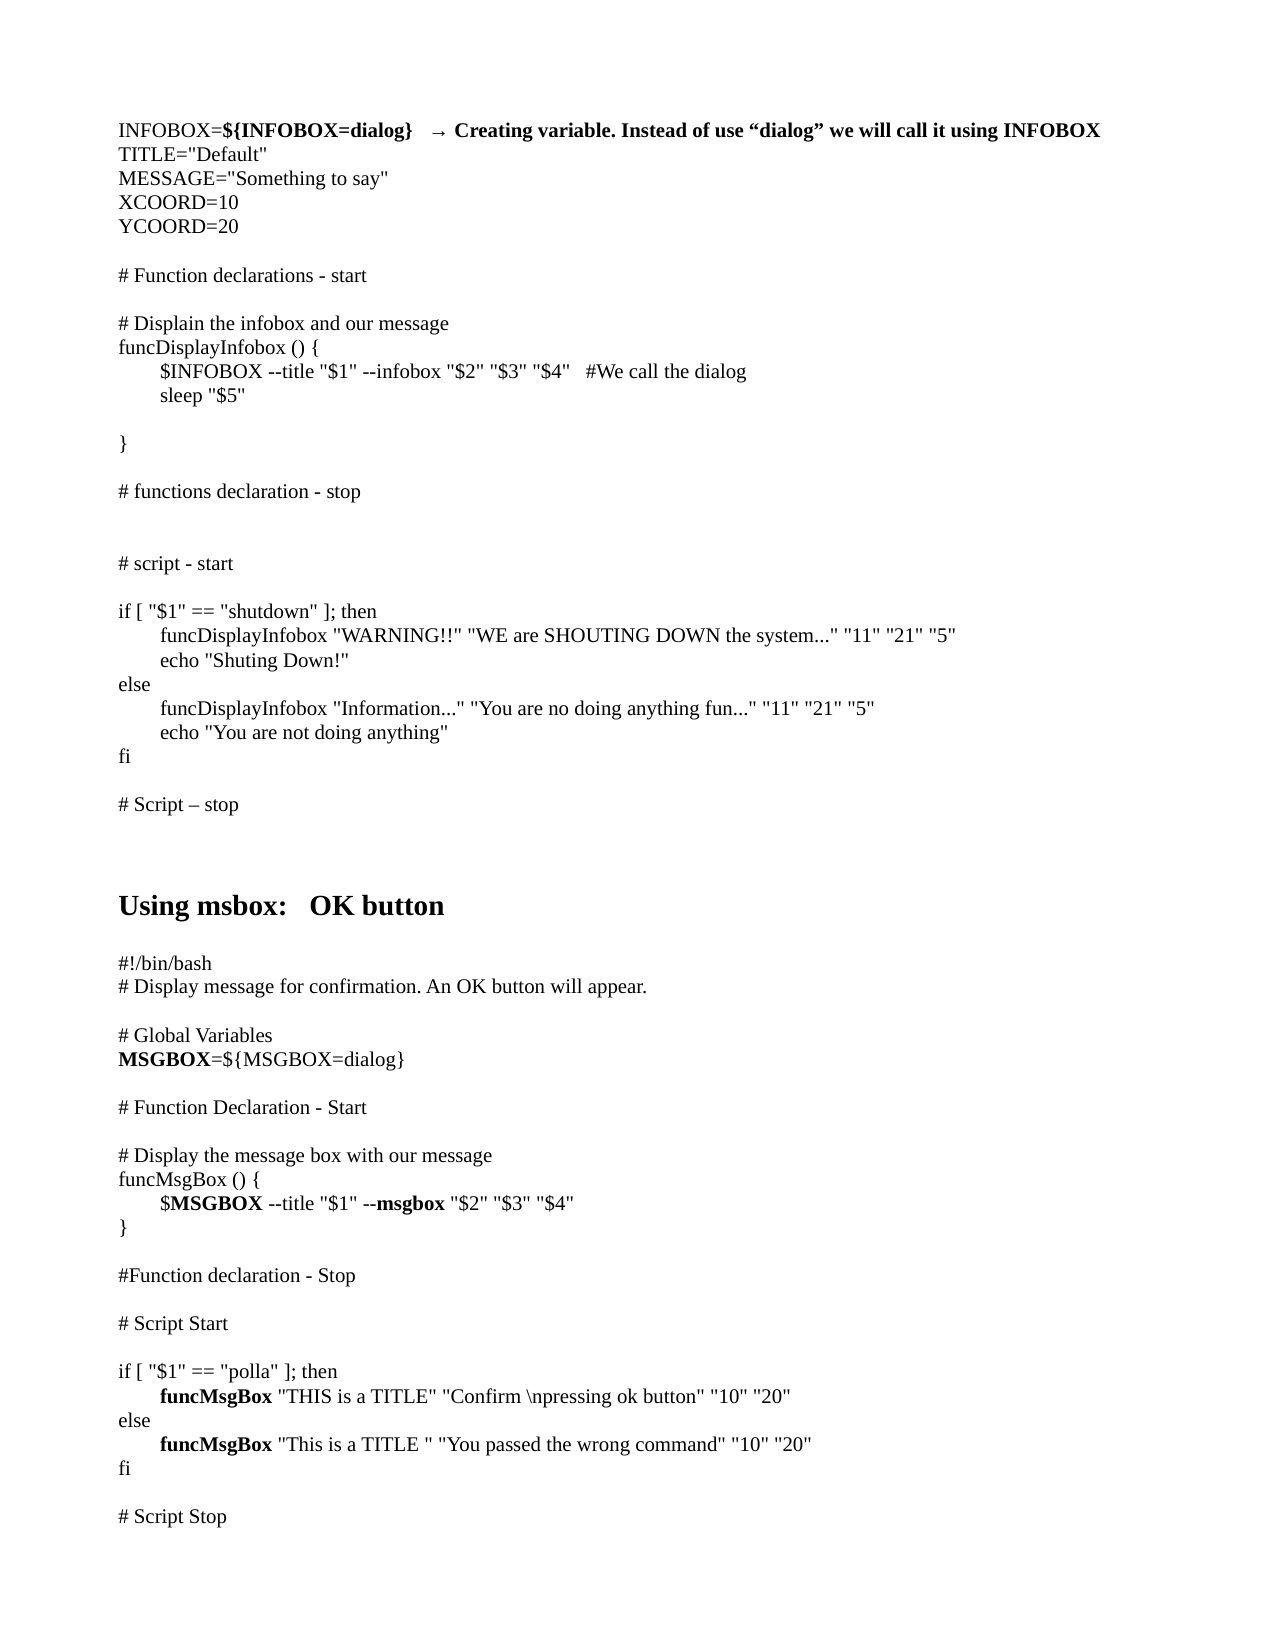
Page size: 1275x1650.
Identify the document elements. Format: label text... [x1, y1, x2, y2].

text # Function declarations - start [118, 262, 1157, 287]
text # Display message for confirmation. An OK button will appear. [118, 974, 1157, 998]
text #!/bin/bash [118, 950, 1157, 974]
text funcMsgBox "This is a TITLE " "You passed the wrong command" "10" "20" [118, 1432, 1157, 1456]
text funcDisplayInfobox "WARNING!!" "WE are SHOUTING DOWN the system..." "11" "21" "5" [118, 623, 1157, 647]
text # Function Declaration - Start [118, 1095, 1157, 1119]
text } [118, 431, 1157, 455]
text TITLE="Default" [118, 142, 1157, 166]
text # script - start [118, 551, 1157, 575]
text #Function declaration - Stop [118, 1263, 1157, 1287]
text funcMsgBox () { [118, 1167, 1157, 1191]
text XCOORD=10 [118, 190, 1157, 214]
text else [118, 672, 1157, 696]
text # Script Stop [118, 1504, 1157, 1528]
text # Display the message box with our message [118, 1143, 1157, 1167]
text sleep "$5" [118, 383, 1157, 407]
text # Script Start [118, 1311, 1157, 1335]
text funcDisplayInfobox "Information..." "You are no doing anything fun..." "11" "21" "5" [118, 696, 1157, 720]
text if [ "$1" == "polla" ]; then [118, 1359, 1157, 1383]
text echo "Shuting Down!" [118, 647, 1157, 672]
text MSGBOX=${MSGBOX=dialog} [118, 1047, 1157, 1071]
text fi [118, 744, 1157, 768]
text MESSAGE="Something to say" [118, 166, 1157, 190]
text if [ "$1" == "shutdown" ]; then [118, 599, 1157, 623]
text } [118, 1215, 1157, 1239]
text funcDisplayInfobox () { [118, 335, 1157, 359]
text $INFOBOX --title "$1" --infobox "$2" "$3" "$4" #We call the dialog [118, 359, 1157, 383]
text fi [118, 1456, 1157, 1480]
text echo "You are not doing anything" [118, 720, 1157, 744]
text funcMsgBox "THIS is a TITLE" "Confirm \npressing ok button" "10" "20" [118, 1383, 1157, 1408]
text # functions declaration - stop [118, 479, 1157, 503]
text YCOORD=20 [118, 214, 1157, 238]
text Using msbox: OK button [118, 888, 1157, 922]
text # Script – stop [118, 792, 1157, 816]
text # Global Variables [118, 1023, 1157, 1047]
text # Displain the infobox and our message [118, 311, 1157, 335]
text else [118, 1408, 1157, 1432]
text $MSGBOX --title "$1" --msgbox "$2" "$3" "$4" [118, 1191, 1157, 1215]
text INFOBOX=${INFOBOX=dialog} → Creating variable. Instead of use “dialog” we will call it using INFOBOX [118, 118, 1157, 142]
